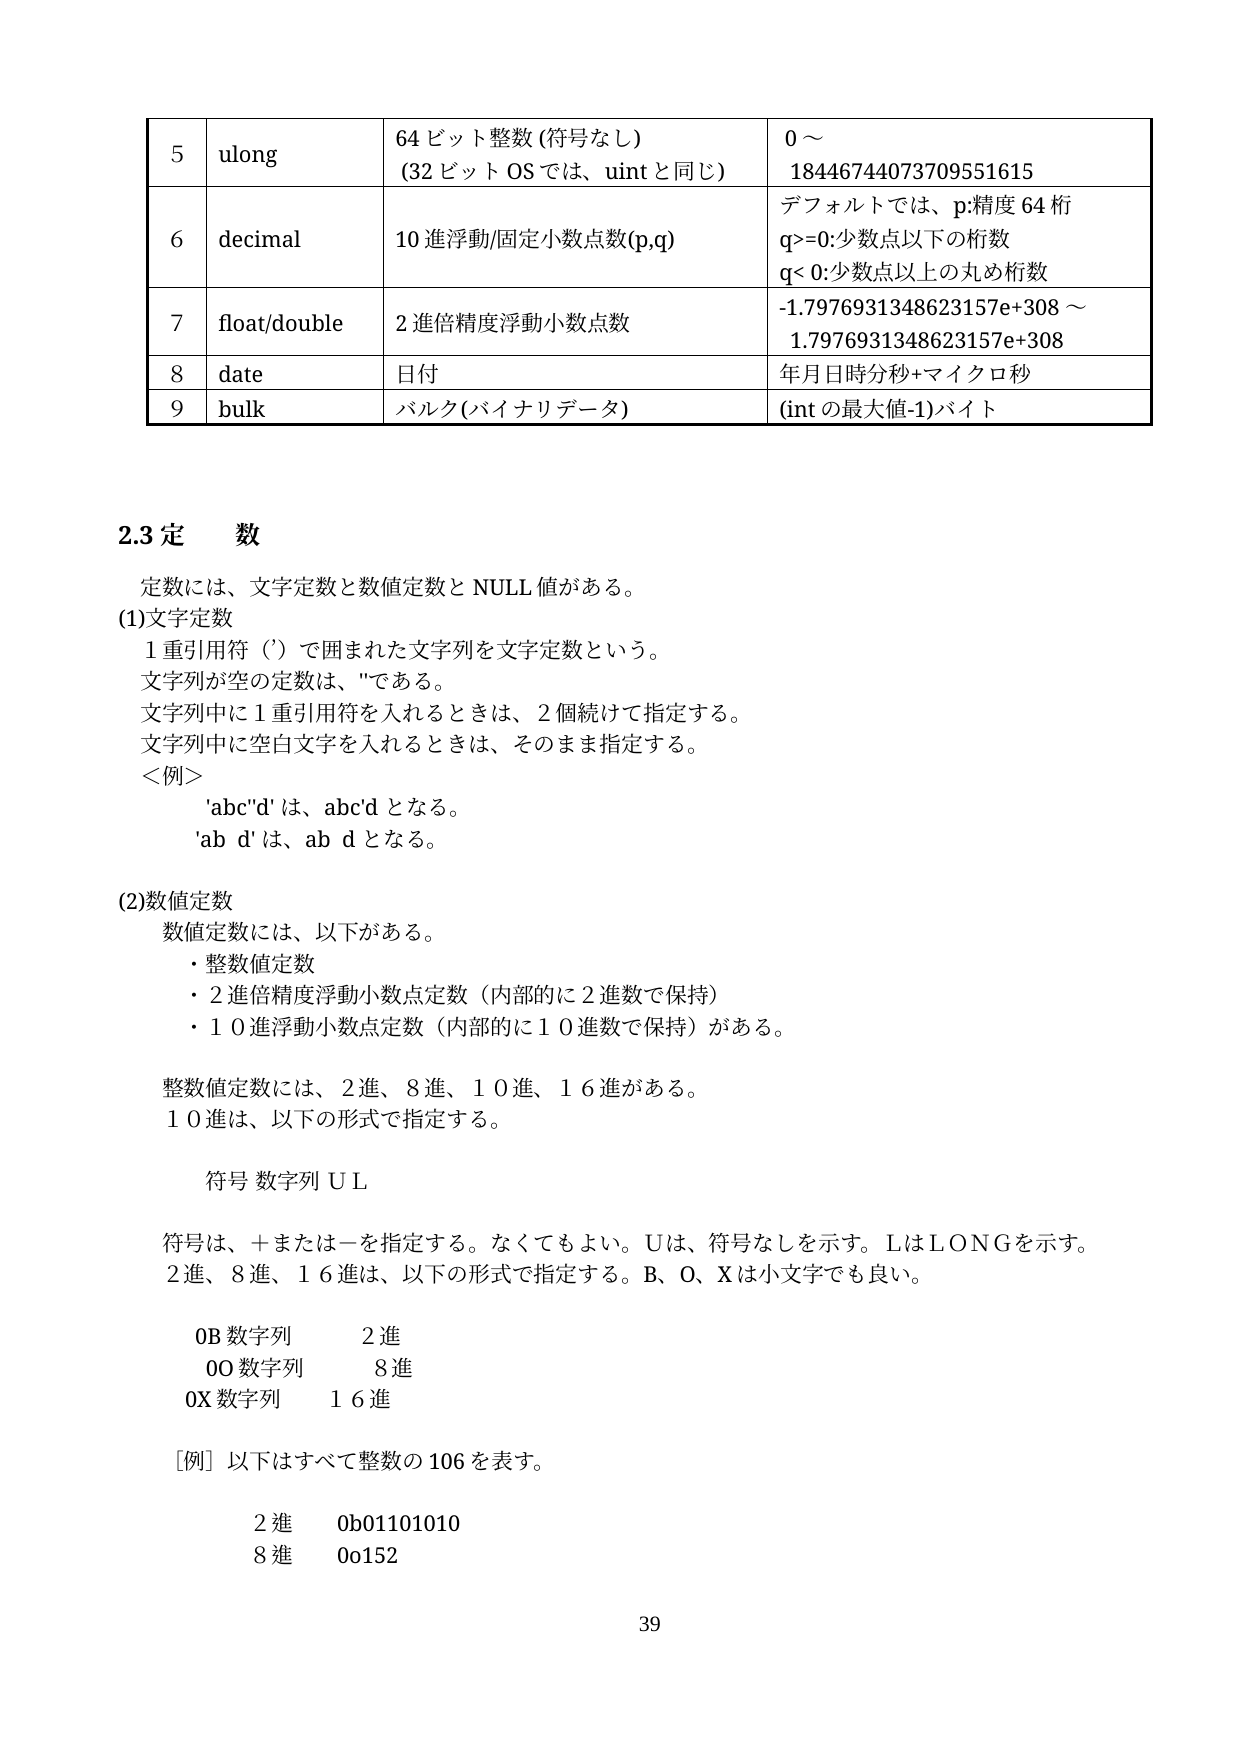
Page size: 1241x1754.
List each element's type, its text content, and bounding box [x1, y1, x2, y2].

subtitle ・２進倍精度浮動小数点定数（内部的に２進数で保持） [118, 978, 1181, 1010]
text 整数値定数には、２進、８進、１０進、１６進がある。 [118, 1071, 1181, 1102]
table_cell (intの最大値-1)バイト [768, 390, 1150, 423]
table_cell 64ビット整数 (符号なし) (32ビットOSでは、uintと同じ) [384, 119, 767, 186]
text (2)数値定数 [118, 884, 1181, 915]
text 符号は、＋または－を指定する。なくてもよい。Ｕは、符号なしを示す。ＬはＬＯＮＧを示す。 [118, 1226, 1181, 1257]
table_cell decimal [207, 187, 383, 287]
text 'ab d' は、ab d となる。 [118, 822, 1181, 853]
table_cell -1.7976931348623157e+308 ～ 1.7976931348623157e+308 [768, 288, 1150, 354]
text １重引用符（’）で囲まれた文字列を文字定数という。 [118, 633, 1181, 664]
subtitle ・１０進浮動小数点定数（内部的に１０進数で保持）がある。 [118, 1010, 1181, 1041]
table_cell ７ [149, 288, 206, 354]
table_cell 日付 [384, 356, 767, 389]
text 0O数字列 ８進 [118, 1351, 1181, 1382]
text ８進 0o152 [118, 1538, 1181, 1569]
table_cell 年月日時分秒+マイクロ秒 [768, 356, 1150, 389]
text 'abc''d' は、abc'd となる。 [118, 790, 1181, 822]
text ２進 0b01101010 [118, 1506, 1181, 1538]
text (1)文字定数 [118, 601, 1181, 633]
table_cell ８ [149, 356, 206, 389]
table_cell ９ [149, 390, 206, 423]
text 2.3 定 数 [118, 516, 1181, 552]
text ［例］以下はすべて整数の106を表す。 [118, 1444, 1181, 1476]
table_cell float/double [207, 288, 383, 354]
table_cell 0 ～ 18446744073709551615 [768, 119, 1150, 186]
table_cell date [207, 356, 383, 389]
subtitle 数値定数には、以下がある。 [118, 915, 1181, 947]
table_cell デフォルトでは、p:精度64桁 q>=0:少数点以下の桁数 q< 0:少数点以上の丸め桁数 [768, 187, 1150, 287]
table_cell 10進浮動/固定小数点数(p,q) [384, 187, 767, 287]
text １０進は、以下の形式で指定する。 [118, 1102, 1181, 1134]
text 文字列が空の定数は、''である。 [118, 664, 1181, 696]
text 0X数字列 １６進 [118, 1382, 1181, 1414]
table_cell バルク(バイナリデータ) [384, 390, 767, 423]
text ＜例＞ [118, 759, 1181, 790]
text 定数には、文字定数と数値定数とNULL値がある。 [118, 570, 1181, 601]
text ２進、８進、１６進は、以下の形式で指定する。B、O、Xは小文字でも良い。 [118, 1257, 1181, 1289]
text 0B数字列 ２進 [118, 1319, 1181, 1351]
table_cell bulk [207, 390, 383, 423]
text 符号 数字列 ＵＬ [118, 1164, 1181, 1196]
subtitle ・整数値定数 [118, 947, 1181, 978]
table_cell ulong [207, 119, 383, 186]
table_cell ５ [149, 119, 206, 186]
table_cell 2進倍精度浮動小数点数 [384, 288, 767, 354]
table_cell ６ [149, 187, 206, 287]
text 文字列中に１重引用符を入れるときは、２個続けて指定する。 [118, 696, 1181, 727]
text 文字列中に空白文字を入れるときは、そのまま指定する。 [118, 727, 1181, 759]
